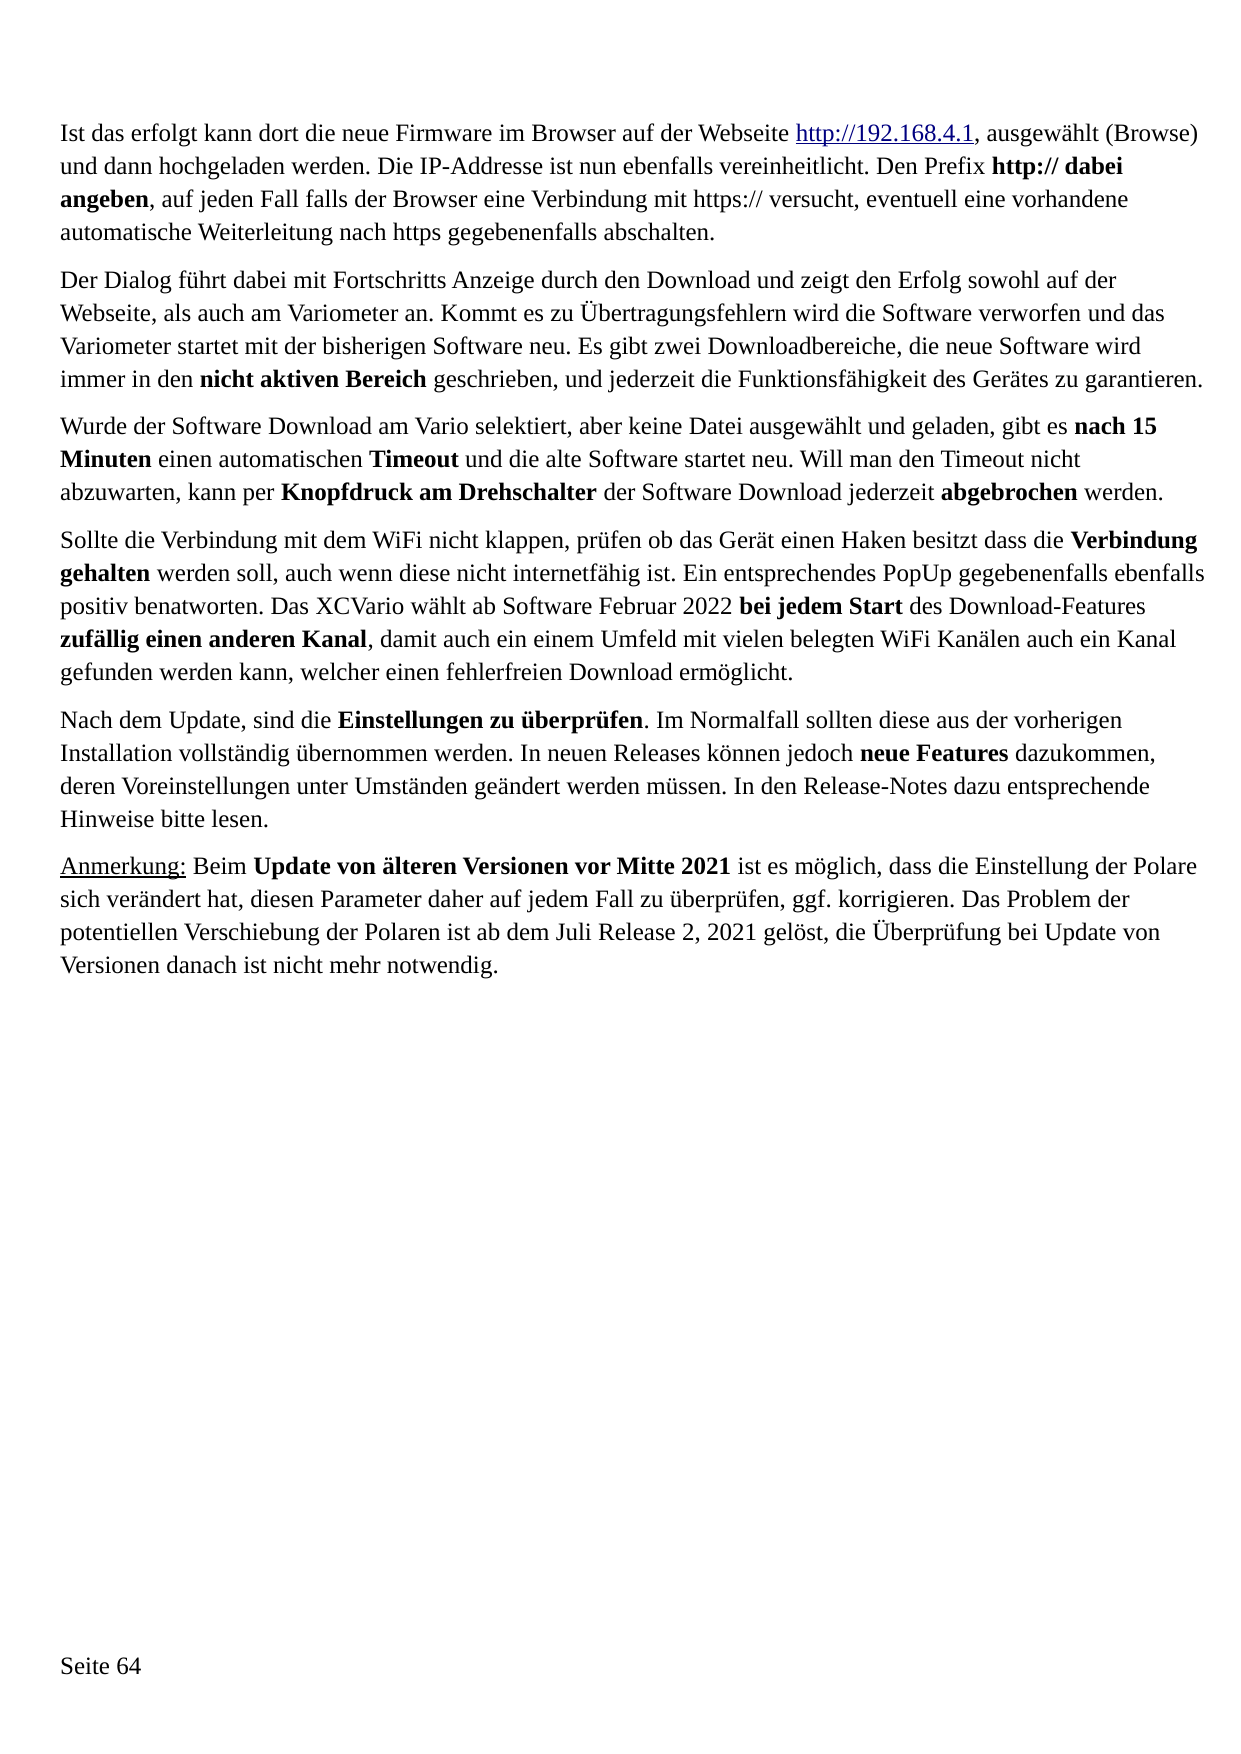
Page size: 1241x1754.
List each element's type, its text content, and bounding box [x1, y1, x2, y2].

text Anmerkung: Beim Update von älteren Versionen vor Mitte 2021 ist es möglich, dass die Einstellung der Polare sich verändert hat, diesen Parameter daher auf jedem Fall zu überprüfen, ggf. korrigieren. Das Problem der potentiellen Verschiebung der Polaren ist ab dem Juli Release 2, 2021 gelöst, die Überprüfung bei Update von Versionen danach ist nicht mehr notwendig. [60, 851, 1207, 979]
text Ist das erfolgt kann dort die neue Firmware im Browser auf der Webseite http://192.168.4.1, ausgewählt (Browse) und dann hochgeladen werden. Die IP-Addresse ist nun ebenfalls vereinheitlicht. Den Prefix http:// dabei angeben, auf jeden Fall falls der Browser eine Verbindung mit https:// versucht, eventuell eine vorhandene automatische Weiterleitung nach https gegebenenfalls abschalten. [60, 118, 1207, 246]
text Sollte die Verbindung mit dem WiFi nicht klappen, prüfen ob das Gerät einen Haken besitzt dass die Verbindung gehalten werden soll, auch wenn diese nicht internetfähig ist. Ein entsprechendes PopUp gegebenenfalls ebenfalls positiv benatworten. Das XCVario wählt ab Software Februar 2022 bei jedem Start des Download-Features zufällig einen anderen Kanal, damit auch ein einem Umfeld mit vielen belegten WiFi Kanälen auch ein Kanal gefunden werden kann, welcher einen fehlerfreien Download ermöglicht. [60, 525, 1207, 686]
text Wurde der Software Download am Vario selektiert, aber keine Datei ausgewählt und geladen, gibt es nach 15 Minuten einen automatischen Timeout und die alte Software startet neu. Will man den Timeout nicht abzuwarten, kann per Knopfdruck am Drehschalter der Software Download jederzeit abgebrochen werden. [60, 411, 1207, 506]
text Der Dialog führt dabei mit Fortschritts Anzeige durch den Download und zeigt den Erfolg sowohl auf der Webseite, als auch am Variometer an. Kommt es zu Übertragungsfehlern wird die Software verworfen und das Variometer startet mit der bisherigen Software neu. Es gibt zwei Downloadbereiche, die neue Software wird immer in den nicht aktiven Bereich geschrieben, und jederzeit die Funktionsfähigkeit des Gerätes zu garantieren. [60, 265, 1207, 393]
text Nach dem Update, sind die Einstellungen zu überprüfen. Im Normalfall sollten diese aus der vorherigen Installation vollständig übernommen werden. In neuen Releases können jedoch neue Features dazukommen, deren Voreinstellungen unter Umständen geändert werden müssen. In den Release-Notes dazu entsprechende Hinweise bitte lesen. [60, 705, 1207, 833]
